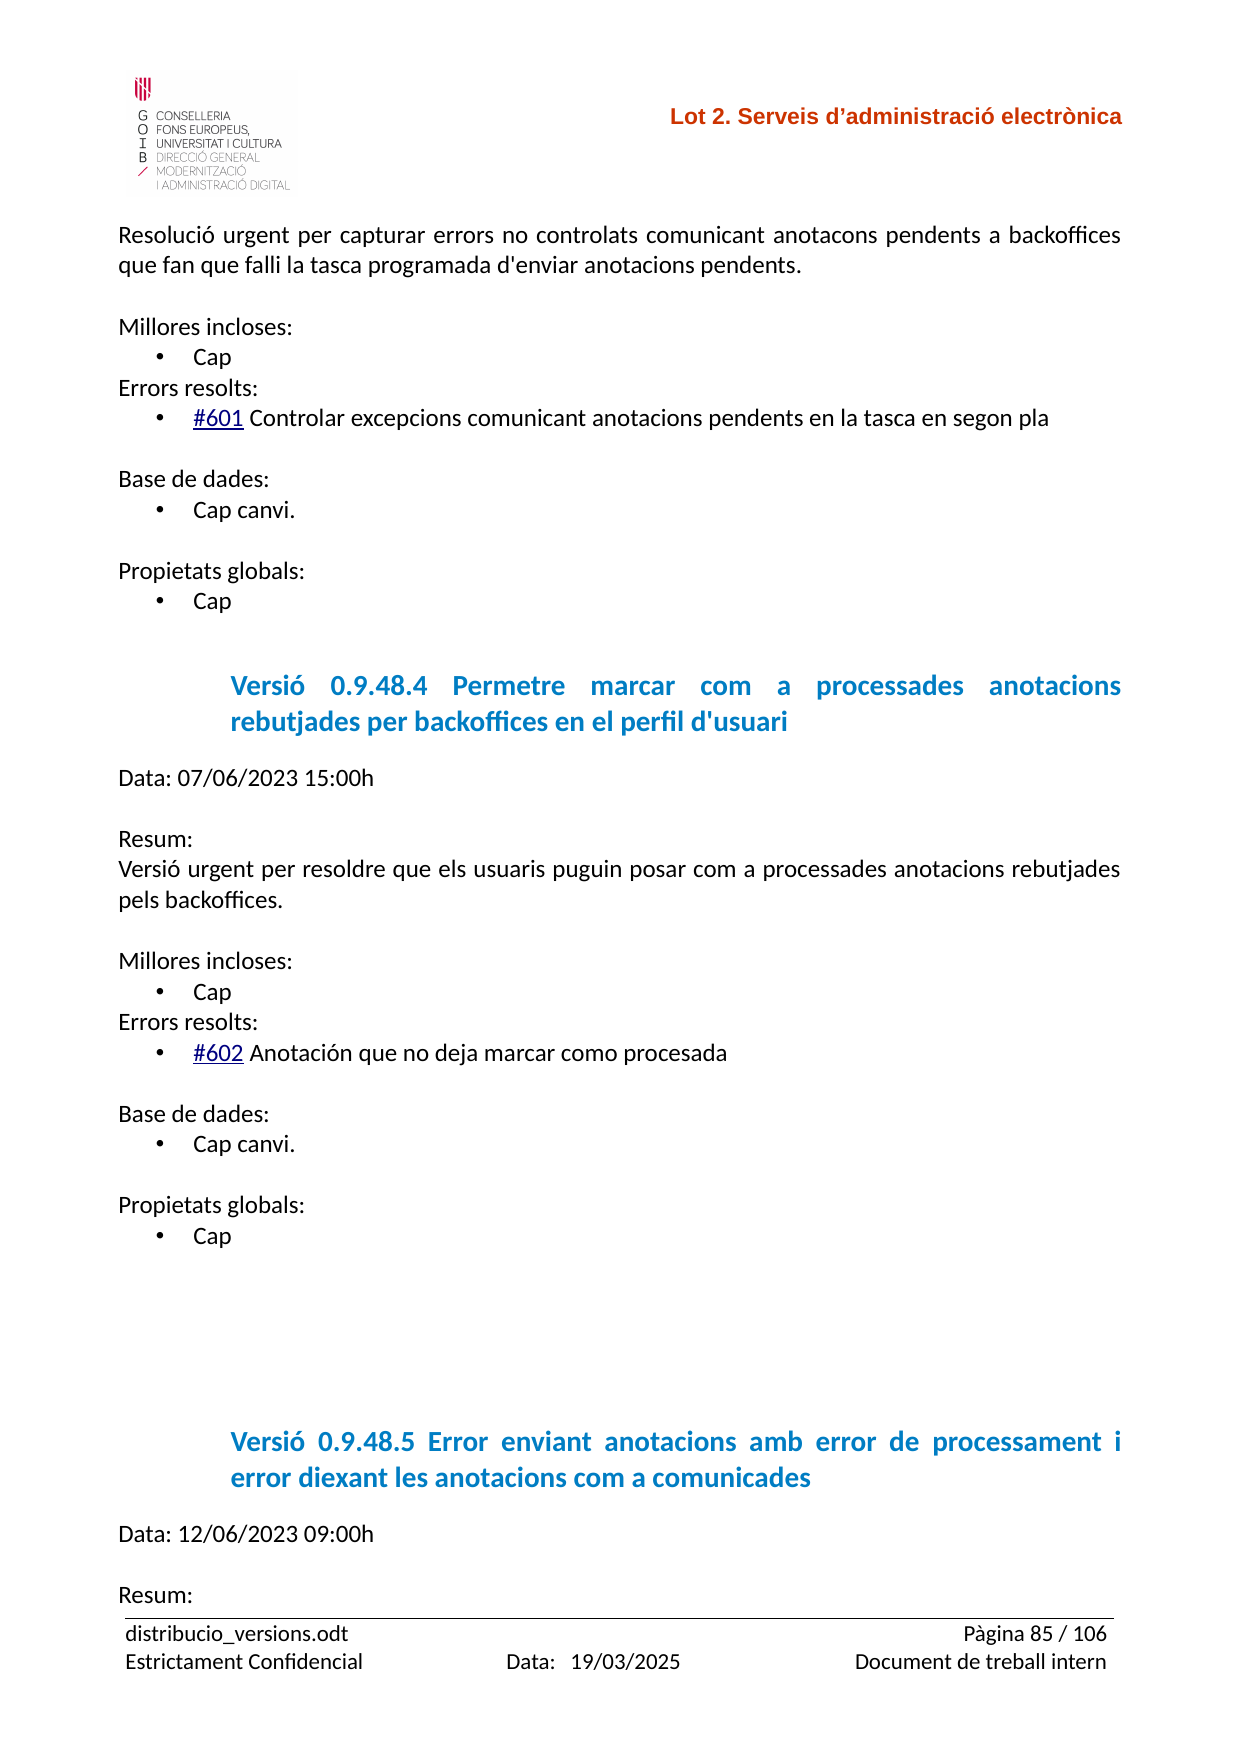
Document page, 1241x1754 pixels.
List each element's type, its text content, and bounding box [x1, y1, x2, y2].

subtitle Versió 0.9.48.4 Permetre marcar com a processades anotacions rebutjades per backoffices en el perfil d'usuari [153, 667, 1122, 738]
text Millores incloses: [118, 945, 1122, 976]
text Resum: [118, 823, 1122, 853]
picture [126, 70, 299, 197]
text Base de dades: [118, 1098, 1122, 1128]
text Errors resolts: [118, 1006, 1122, 1037]
text Versió urgent per resoldre que els usuaris puguin posar com a processades anotacions rebutjades pels backoffices. [118, 853, 1122, 914]
text Data: 07/06/2023 15:00h [118, 762, 1122, 792]
text Resum: [118, 1579, 1122, 1610]
text Resolució urgent per capturar errors no controlats comunicant anotacons pendents a backoffices que fan que falli la tasca programada d'enviar anotacions pendents. [118, 219, 1122, 280]
text Millores incloses: [118, 311, 1122, 341]
list Cap [156, 341, 1122, 372]
list Cap [156, 976, 1122, 1006]
text Propietats globals: [118, 555, 1122, 585]
subtitle Versió 0.9.48.5 Error enviant anotacions amb error de processament i error diexant les anotacions com a comunicades [153, 1423, 1122, 1495]
list #602 Anotación que no deja marcar como procesada [156, 1037, 1122, 1067]
text Base de dades: [118, 463, 1122, 494]
text Errors resolts: [118, 372, 1122, 402]
list Cap [156, 1220, 1122, 1250]
list Cap [156, 585, 1122, 616]
text Data: 12/06/2023 09:00h [118, 1518, 1122, 1549]
list Cap canvi. [156, 1128, 1122, 1159]
text Propietats globals: [118, 1189, 1122, 1220]
list #601 Controlar excepcions comunicant anotacions pendents en la tasca en segon pla [156, 402, 1122, 433]
list Cap canvi. [156, 494, 1122, 524]
